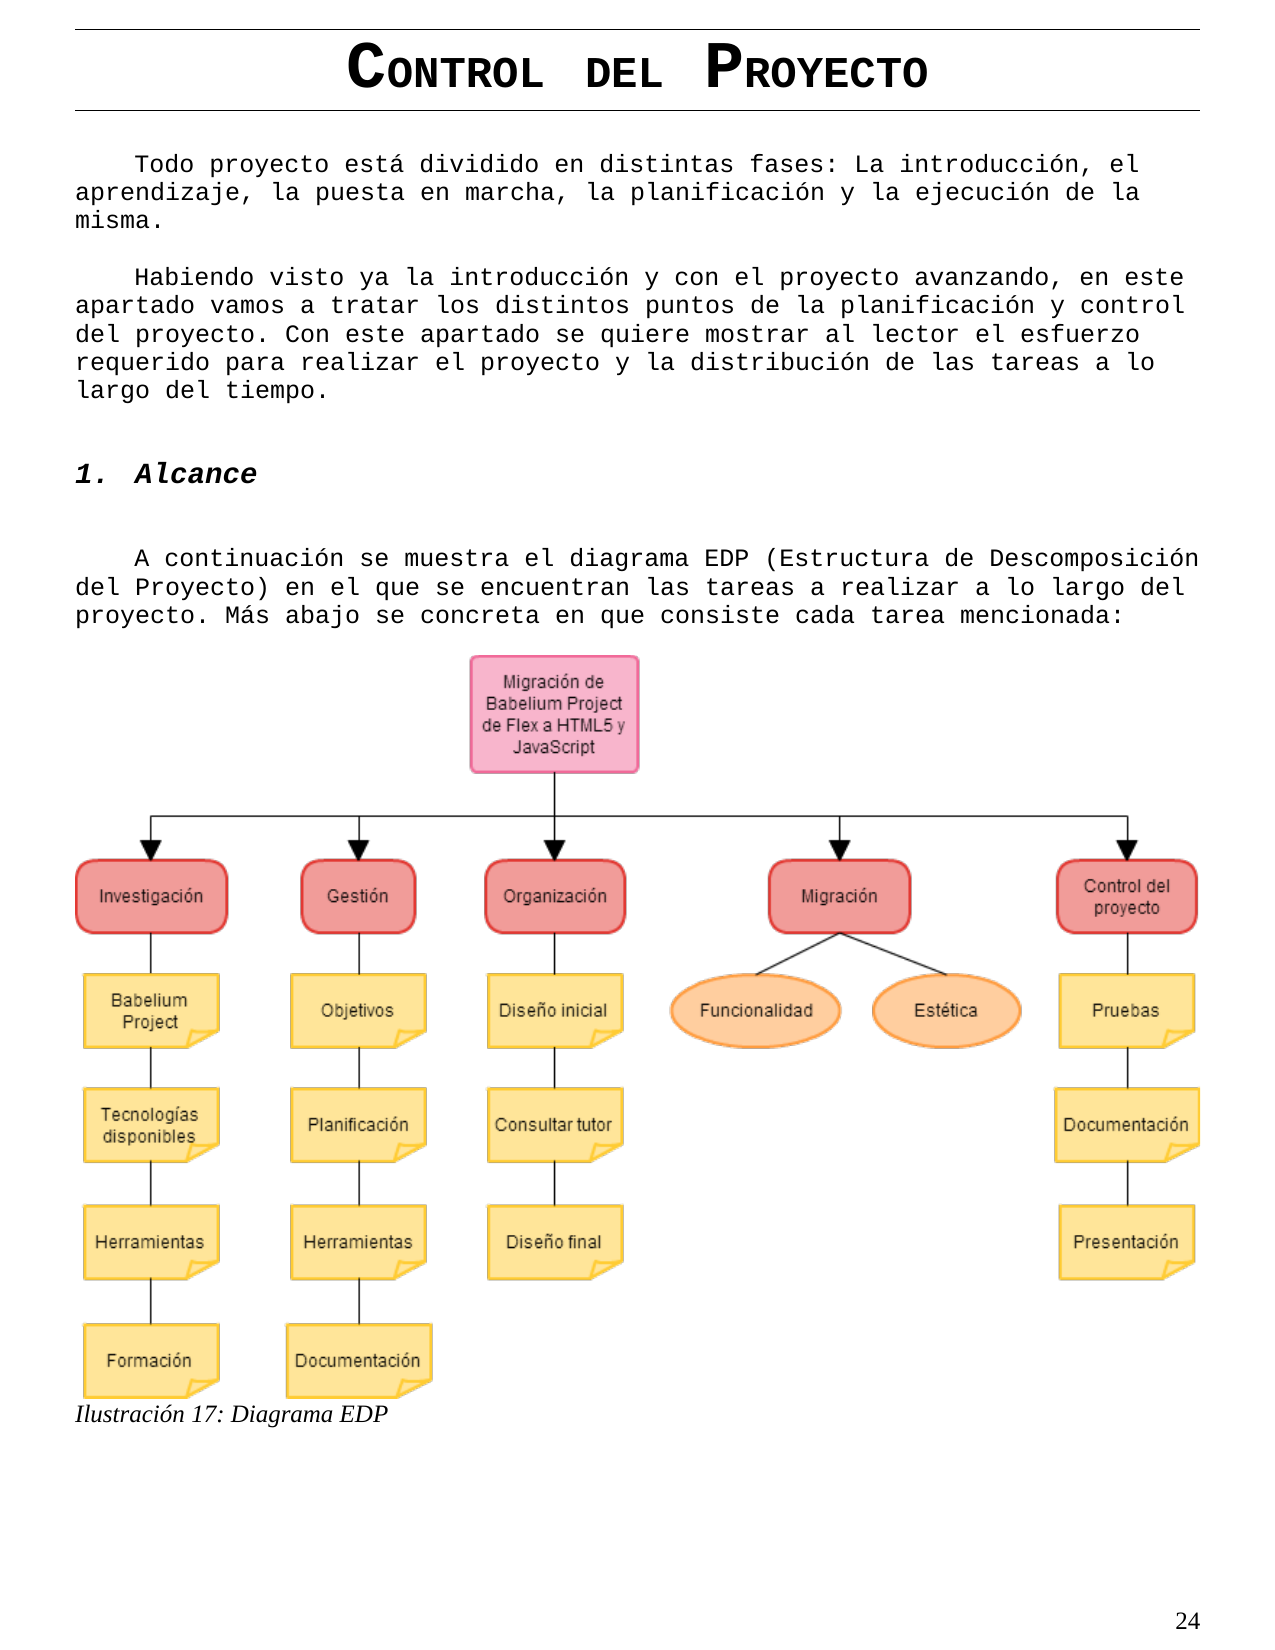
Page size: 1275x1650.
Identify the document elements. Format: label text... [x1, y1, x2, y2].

subtitle Control del Proyecto [75, 30, 1200, 110]
text A continuación se muestra el diagrama EDP (Estructura de Descomposición del Proyecto) en el que se encuentran las tareas a realizar a lo largo del proyecto. Más abajo se concreta en que consiste cada tarea mencionada: [75, 546, 1200, 631]
text Habiendo visto ya la introducción y con el proyecto avanzando, en este apartado vamos a tratar los distintos puntos de la planificación y control del proyecto. Con este apartado se quiere mostrar al lector el esfuerzo requerido para realizar el proyecto y la distribución de las tareas a lo largo del tiempo. [75, 264, 1200, 406]
text Ilustración 17: Diagrama EDP [75, 1399, 1200, 1428]
picture [75, 655, 1200, 1399]
text Todo proyecto está dividido en distintas fases: La introducción, el aprendizaje, la puesta en marcha, la planificación y la ejecución de la misma. [75, 151, 1200, 236]
subtitle Alcance [75, 459, 1200, 492]
